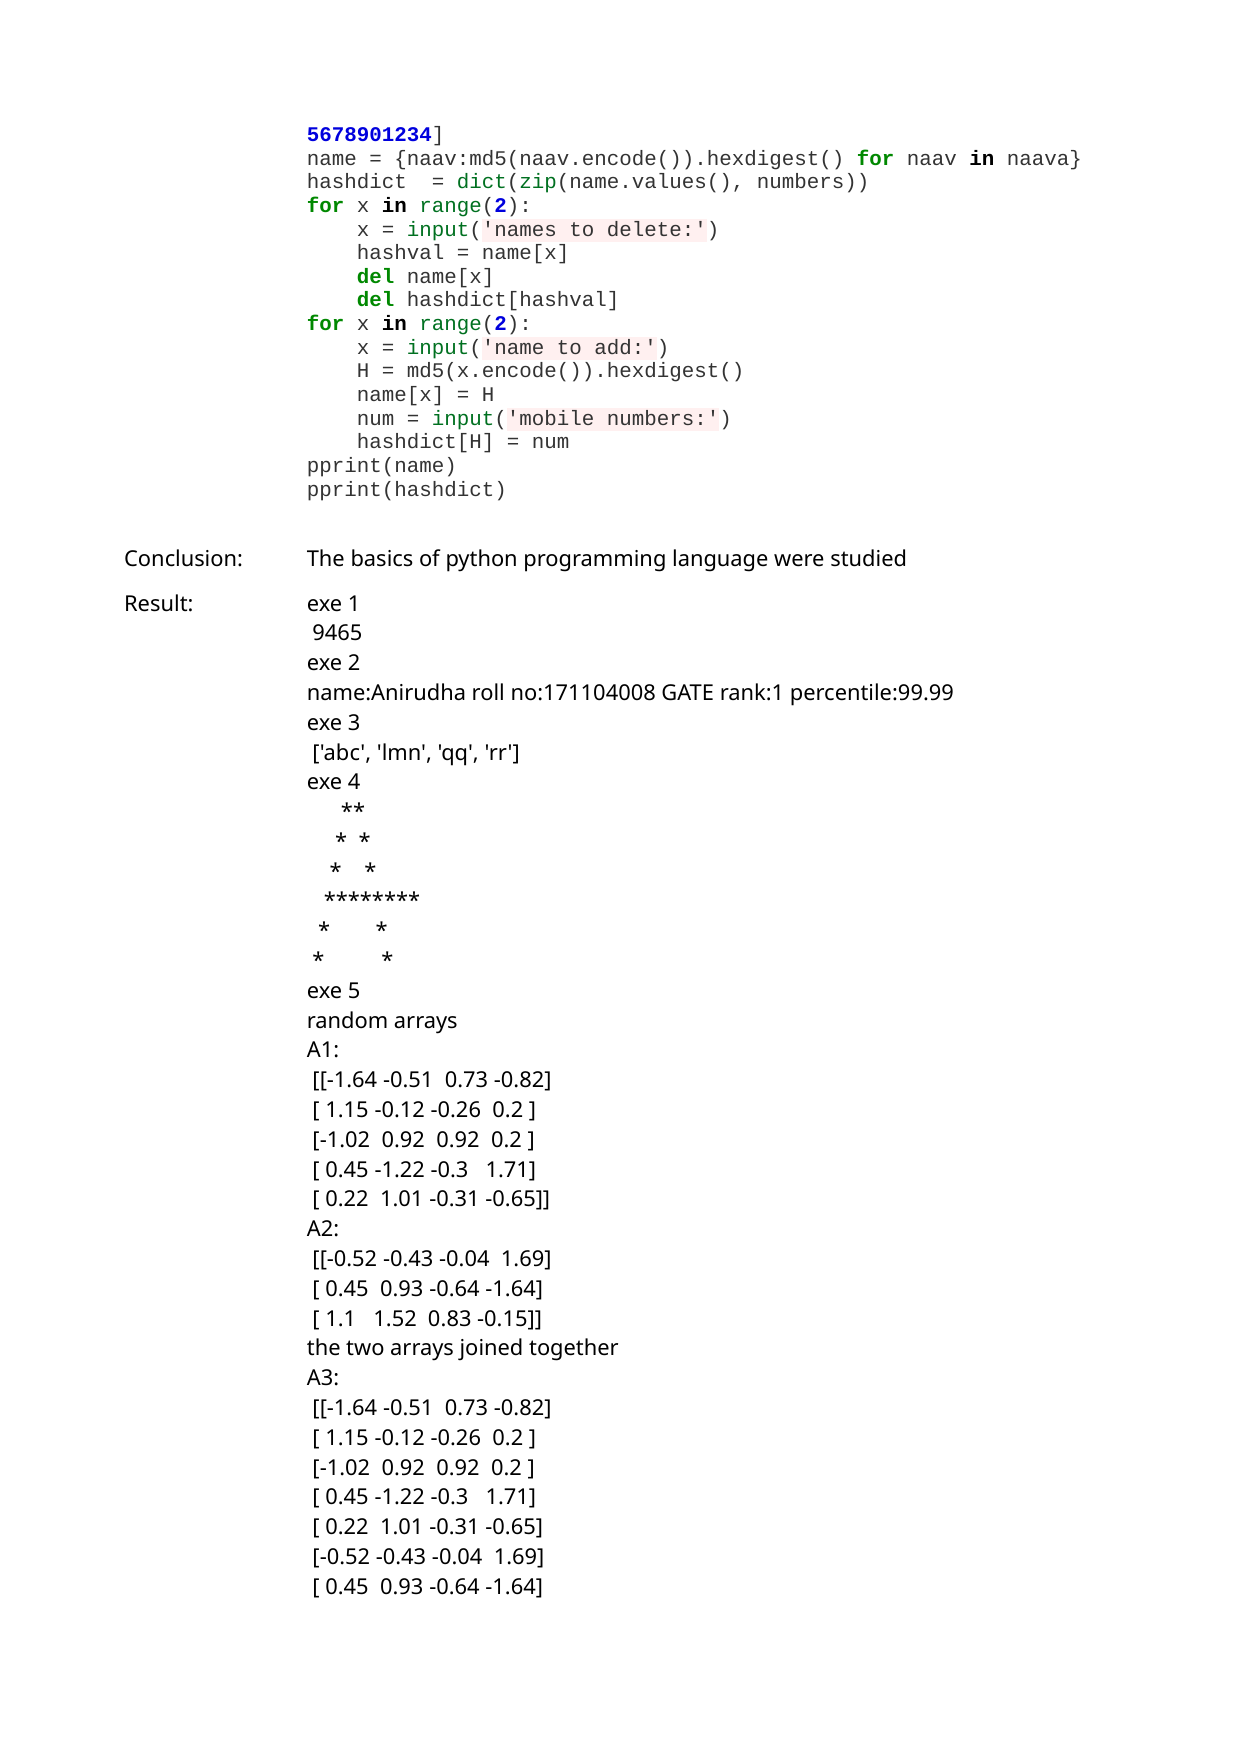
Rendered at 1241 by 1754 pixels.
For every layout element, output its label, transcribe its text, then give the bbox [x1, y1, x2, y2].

table_cell 5678901234] name = {naav:md5(naav.encode()).hexdigest() for naav in naava} hashdict = dict(zip(name.values(), numbers)) for x in range(2): x = input('names to delete:') hashval = name[x] del name[x] del hashdict[hashval] for x in range(2): x = input('name to add:') H = md5(x.encode()).hexdigest() name[x] = H num = input('mobile numbers:') hashdict[H] = num pprint(name) pprint(hashdict) [302, 119, 1123, 537]
table_cell [119, 119, 301, 537]
table_cell The basics of python programming language were studied [302, 539, 1123, 582]
table_cell Result: [119, 583, 301, 1606]
table_cell exe 1 9465 exe 2 name:Anirudha roll no:171104008 GATE rank:1 percentile:99.99 exe 3 ['abc', 'lmn', 'qq', 'rr'] exe 4 ** * * * * ******** * * * * exe 5 random arrays A1: [[-1.64 -0.51 0.73 -0.82] [ 1.15 -0.12 -0.26 0.2 ] [-1.02 0.92 0.92 0.2 ] [ 0.45 -1.22 -0.3 1.71] [ 0.22 1.01 -0.31 -0.65]] A2: [[-0.52 -0.43 -0.04 1.69] [ 0.45 0.93 -0.64 -1.64] [ 1.1 1.52 0.83 -0.15]] the two arrays joined together A3: [[-1.64 -0.51 0.73 -0.82] [ 1.15 -0.12 -0.26 0.2 ] [-1.02 0.92 0.92 0.2 ] [ 0.45 -1.22 -0.3 1.71] [ 0.22 1.01 -0.31 -0.65] [-0.52 -0.43 -0.04 1.69] [ 0.45 0.93 -0.64 -1.64] [302, 583, 1123, 1606]
table_cell Conclusion: [119, 539, 301, 582]
